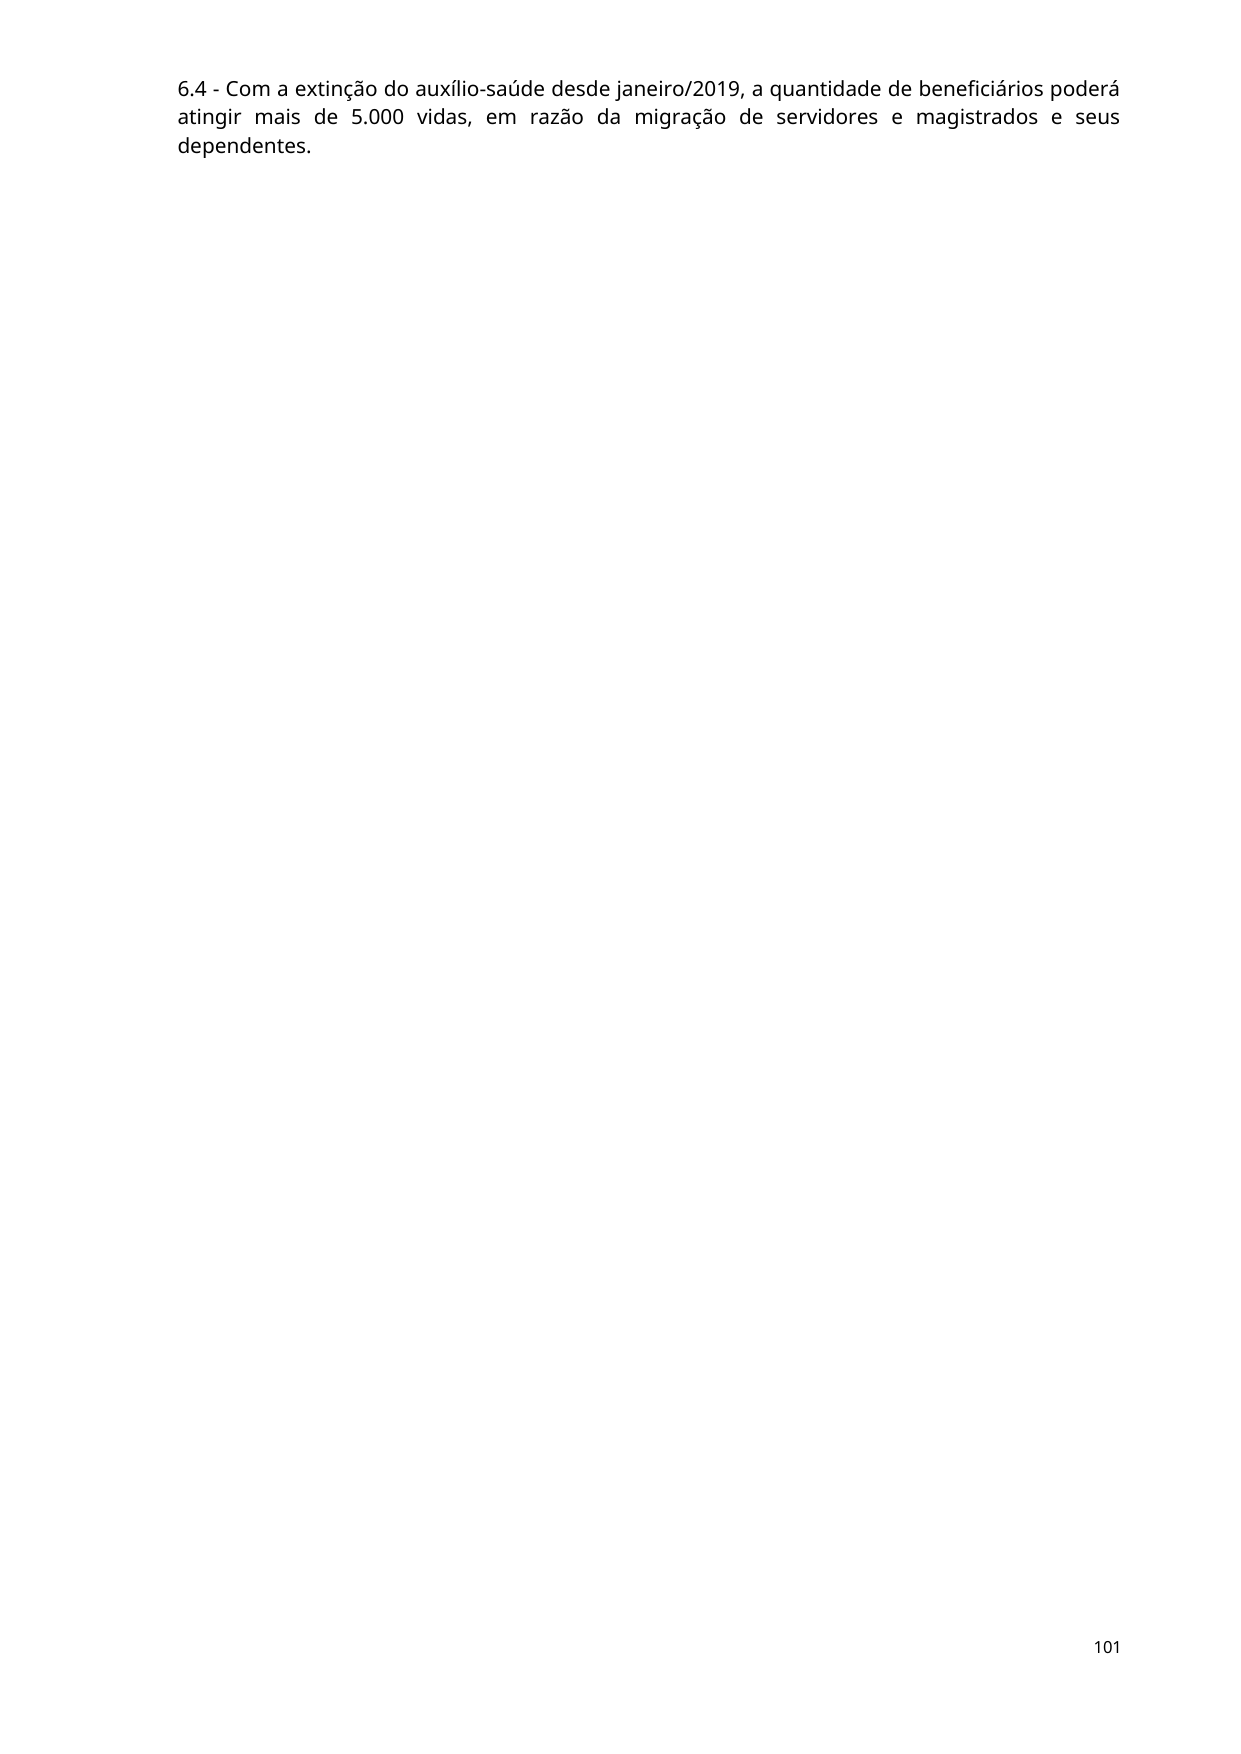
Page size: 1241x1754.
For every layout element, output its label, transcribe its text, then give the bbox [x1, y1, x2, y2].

text 6.4 - Com a extinção do auxílio-saúde desde janeiro/2019, a quantidade de beneficiários poderá atingir mais de 5.000 vidas, em razão da migração de servidores e magistrados e seus dependentes. [177, 74, 1122, 159]
